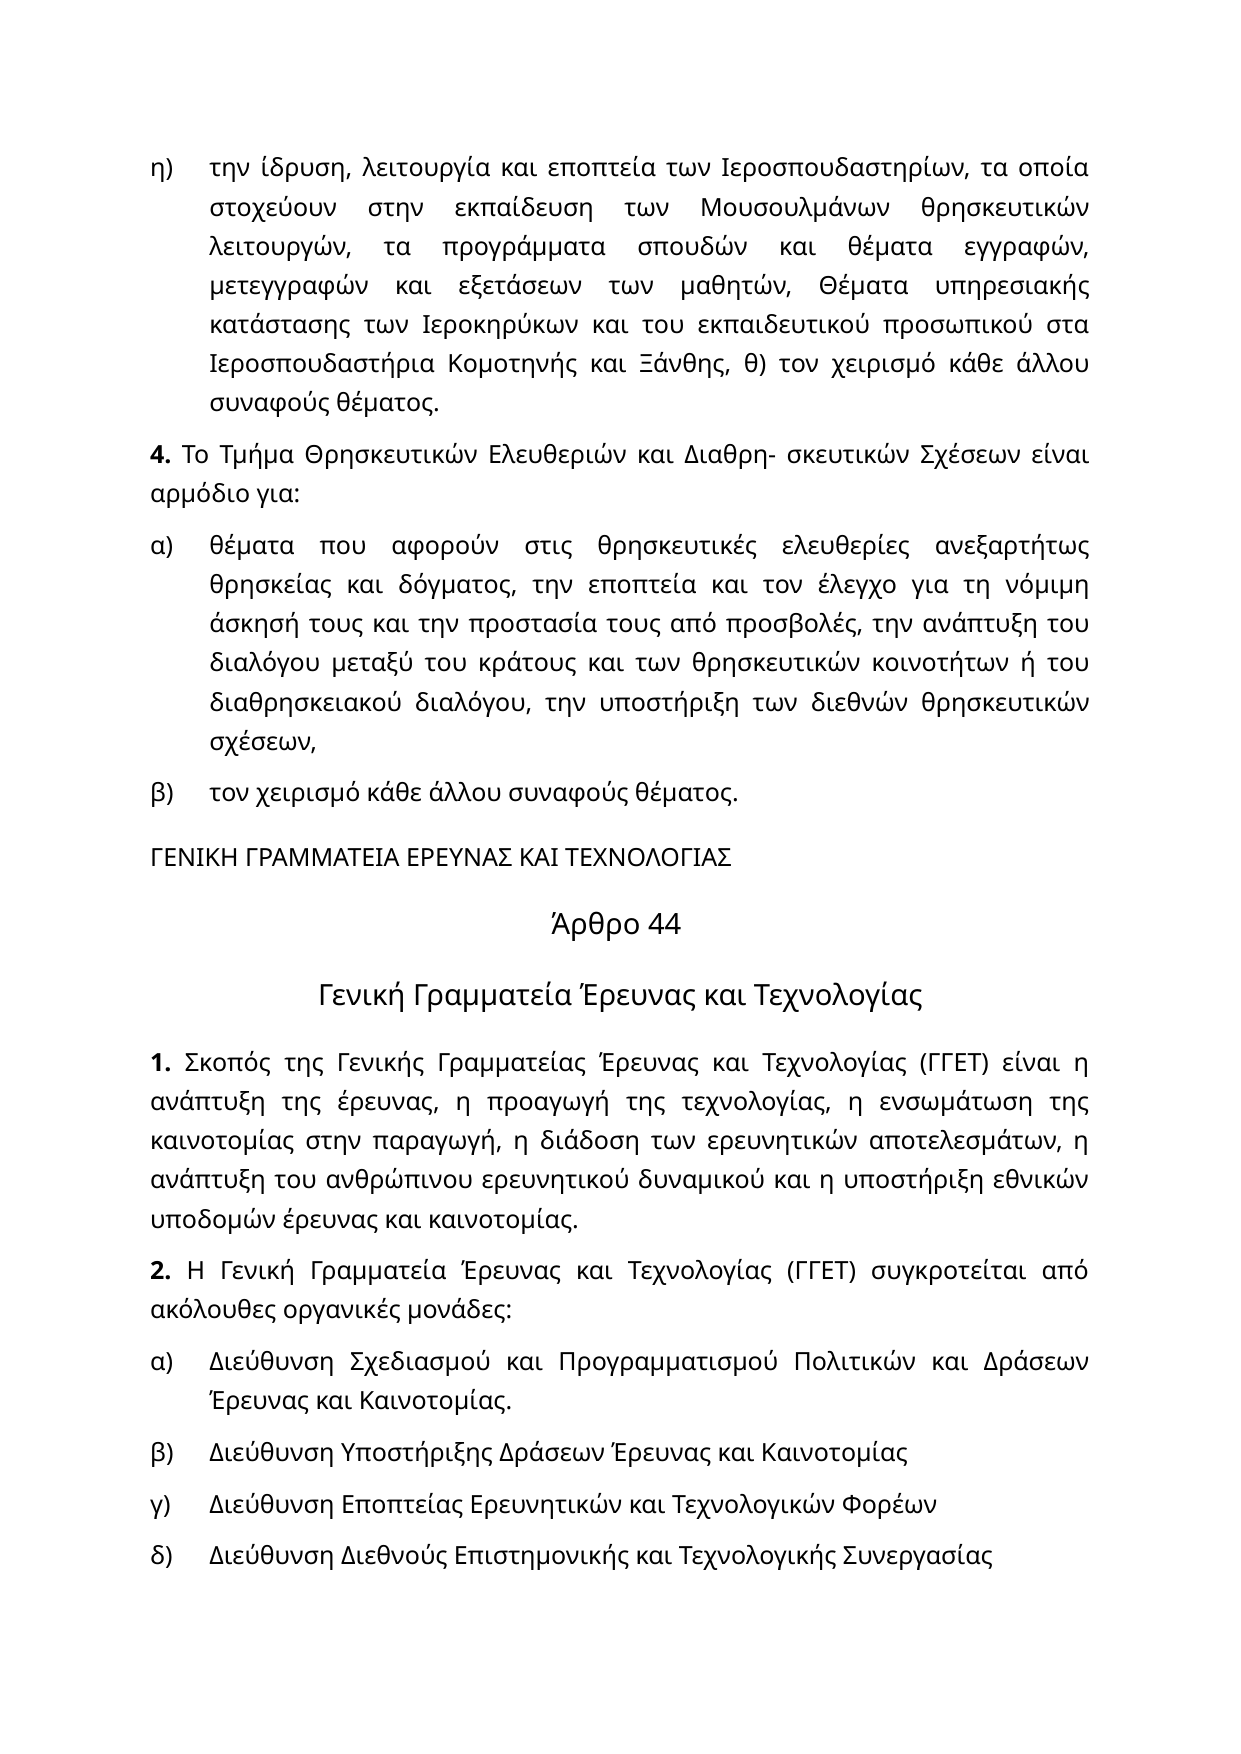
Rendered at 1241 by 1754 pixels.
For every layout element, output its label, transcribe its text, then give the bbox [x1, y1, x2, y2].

list α) Διεύθυνση Σχεδιασμού και Προγραμματισμού Πολιτικών και Δράσεων Έρευνας και Καινοτομίας. [150, 1344, 1090, 1417]
subtitle Άρθρο 44 [150, 903, 1090, 943]
text 2. Η Γενική Γραμματεία Έρευνας και Τεχνολογίας (ΓΓΕΤ) συγκροτείται από ακόλουθες οργανικές μονάδες: [150, 1253, 1090, 1326]
text 4. Το Τμήμα Θρησκευτικών Ελευθεριών και Διαθρη- σκευτικών Σχέσεων είναι αρμόδιο για: [150, 437, 1090, 510]
list β) Διεύθυνση Υποστήριξης Δράσεων Έρευνας και Καινοτομίας [150, 1434, 1090, 1469]
list β) τον χειρισμό κάθε άλλου συναφούς θέματος. [150, 775, 1090, 809]
list η) την ίδρυση, λειτουργία και εποπτεία των Ιεροσπουδαστηρίων, τα οποία στοχεύουν στην εκπαίδευση των Μουσουλμάνων θρησκευτικών λειτουργών, τα προγράμματα σπουδών και θέματα εγγραφών, μετεγγραφών και εξετάσεων των μαθητών, Θέματα υπηρεσιακής κατάστασης των Ιεροκηρύκων και του εκπαιδευτικού προσωπικού στα Ιεροσπουδαστήρια Κομοτηνής και Ξάνθης, θ) τον χειρισμό κάθε άλλου συναφούς θέματος. [150, 150, 1090, 419]
list γ) Διεύθυνση Εποπτείας Ερευνητικών και Τεχνολογικών Φορέων [150, 1486, 1090, 1520]
list α) θέματα που αφορούν στις θρησκευτικές ελευθερίες ανεξαρτήτως θρησκείας και δόγματος, την εποπτεία και τον έλεγχο για τη νόμιμη άσκησή τους και την προστασία τους από προσβολές, την ανάπτυξη του διαλόγου μεταξύ του κράτους και των θρησκευτικών κοινοτήτων ή του διαθρησκειακού διαλόγου, την υποστήριξη των διεθνών θρησκευτικών σχέσεων, [150, 527, 1090, 757]
list δ) Διεύθυνση Διεθνούς Επιστημονικής και Τεχνολογικής Συνεργασίας [150, 1538, 1090, 1572]
text 1. Σκοπός της Γενικής Γραμματείας Έρευνας και Τεχνολογίας (ΓΓΕΤ) είναι η ανάπτυξη της έρευνας, η προαγωγή της τεχνολογίας, η ενσωμάτωση της καινοτομίας στην παραγωγή, η διάδοση των ερευνητικών αποτελεσμάτων, η ανάπτυξη του ανθρώπινου ερευνητικού δυναμικού και η υποστήριξη εθνικών υποδομών έρευνας και καινοτομίας. [150, 1044, 1090, 1235]
text ΓΕΝΙΚΗ ΓΡΑΜΜΑΤΕΙΑ ΕΡΕΥΝΑΣ ΚΑΙ ΤΕΧΝΟΛΟΓΙΑΣ [150, 839, 1090, 873]
subtitle Γενική Γραμματεία Έρευνας και Τεχνολογίας [150, 974, 1090, 1014]
